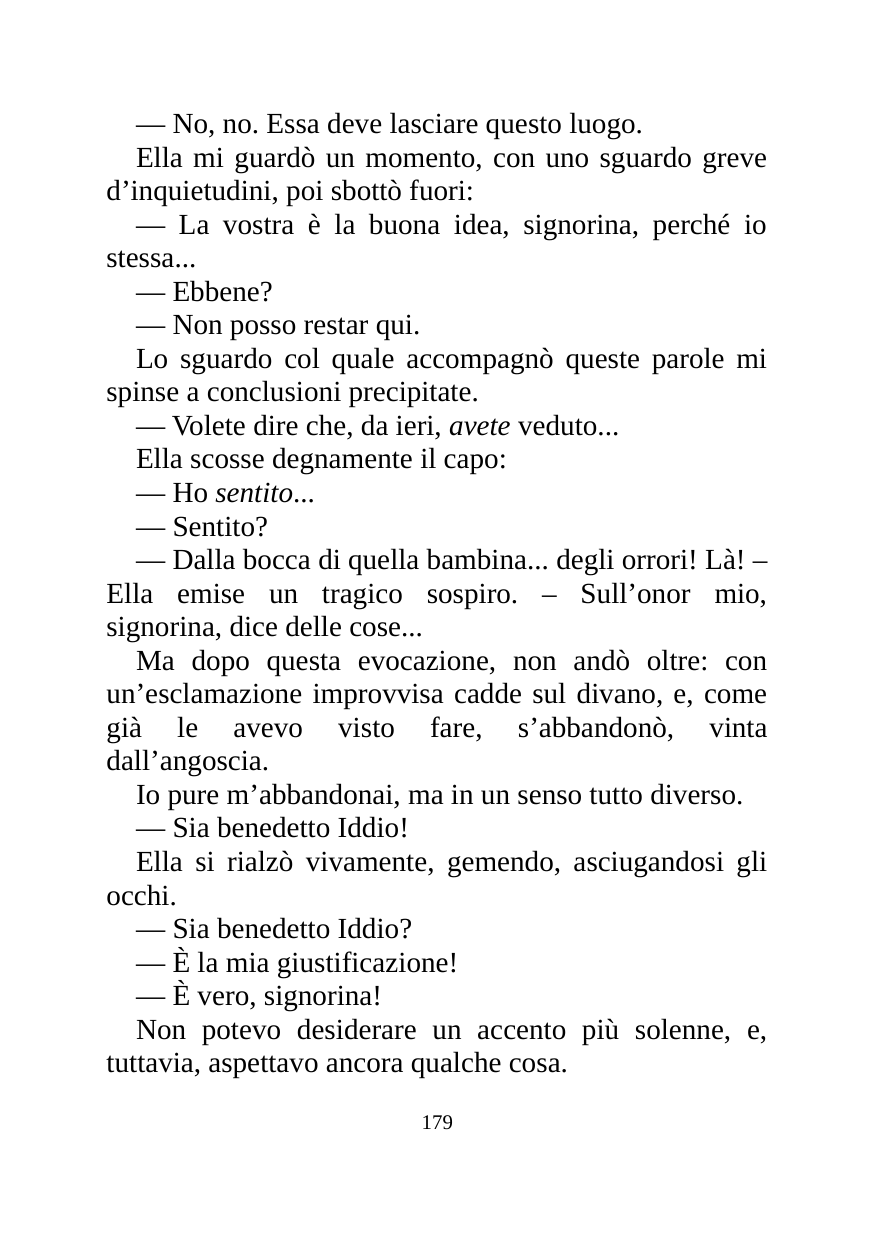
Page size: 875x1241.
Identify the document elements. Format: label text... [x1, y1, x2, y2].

text — È la mia giustificazione! [106, 945, 768, 978]
text — Dalla bocca di quella bambina... degli orrori! Là! – Ella emise un tragico sospiro. – Sull’onor mio, signorina, dice delle cose... [106, 542, 768, 643]
text — Ebbene? [106, 274, 768, 307]
text — No, no. Essa deve lasciare questo luogo. [106, 106, 768, 140]
text Io pure m’abbandonai, ma in un senso tutto diverso. [106, 777, 768, 811]
text Ella si rialzò vivamente, gemendo, asciugandosi gli occhi. [106, 844, 768, 911]
text — Sia benedetto Iddio? [106, 911, 768, 945]
text — La vostra è la buona idea, signorina, perché io stessa... [106, 207, 768, 274]
text Ma dopo questa evocazione, non andò oltre: con un’esclamazione improvvisa cadde sul divano, e, come già le avevo visto fare, s’abbandonò, vinta dall’angoscia. [106, 643, 768, 777]
text — Non posso restar qui. [106, 307, 768, 341]
text — Ho sentito... [106, 475, 768, 509]
text Non potevo desiderare un accento più solenne, e, tuttavia, aspettavo ancora qualche cosa. [106, 1012, 768, 1079]
text — Volete dire che, da ieri, avete veduto... [106, 408, 768, 442]
text Lo sguardo col quale accompagnò queste parole mi spinse a conclusioni precipitate. [106, 341, 768, 408]
text — Sia benedetto Iddio! [106, 811, 768, 844]
text — È vero, signorina! [106, 978, 768, 1012]
text — Sentito? [106, 509, 768, 542]
text Ella mi guardò un momento, con uno sguardo greve d’inquietudini, poi sbottò fuori: [106, 140, 768, 207]
text Ella scosse degnamente il capo: [106, 442, 768, 475]
